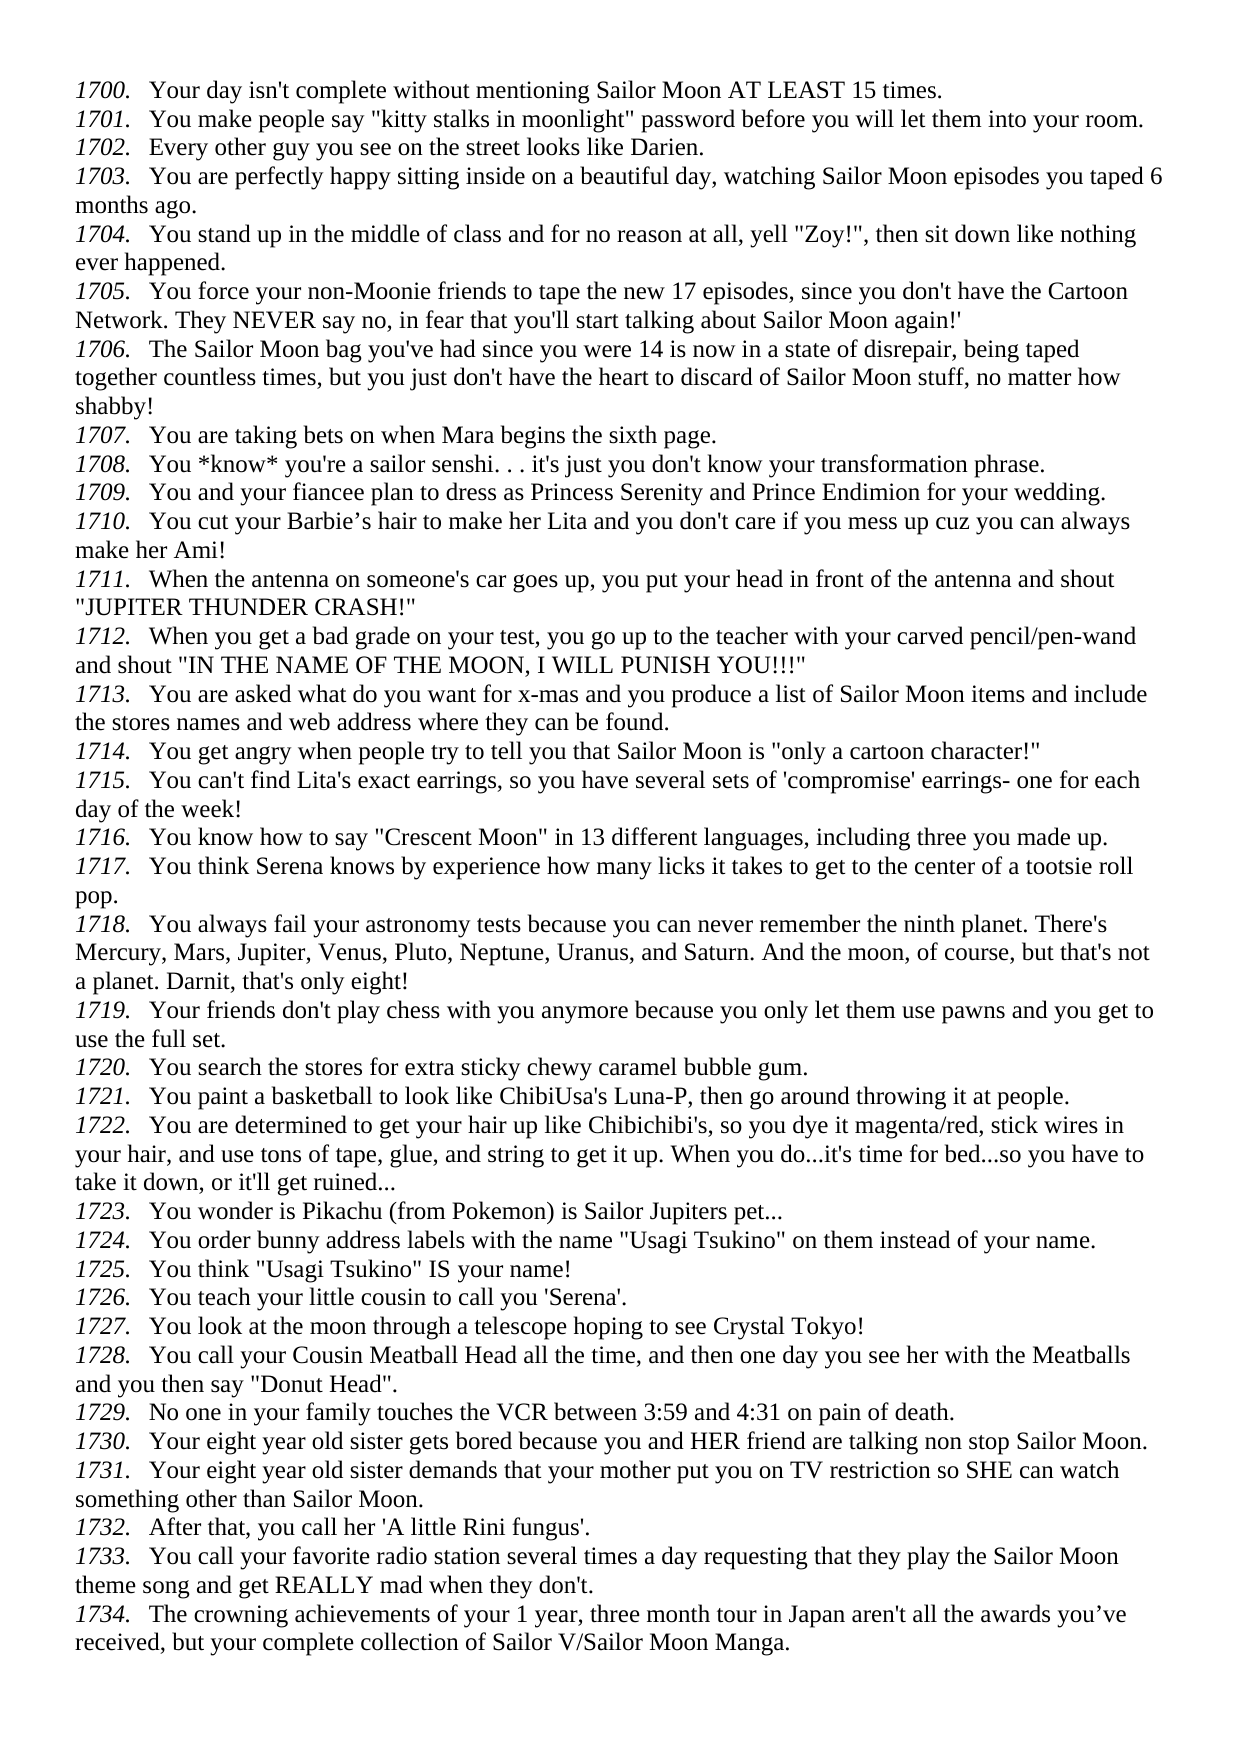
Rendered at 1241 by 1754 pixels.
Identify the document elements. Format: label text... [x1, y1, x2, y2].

list Every other guy you see on the street looks like Darien. [75, 132, 1165, 161]
list You paint a basketball to look like ChibiUsa's Luna-P, then go around throwing it at people. [75, 1081, 1165, 1110]
list You know how to say "Crescent Moon" in 13 different languages, including three you made up. [75, 822, 1165, 851]
list You *know* you're a sailor senshi. . . it's just you don't know your transformation phrase. [75, 449, 1165, 477]
list You teach your little cousin to call you 'Serena'. [75, 1282, 1165, 1311]
list You force your non-Moonie friends to tape the new 17 episodes, since you don't have the Cartoon Network. They NEVER say no, in fear that you'll start talking about Sailor Moon again!' [75, 276, 1165, 334]
list You search the stores for extra sticky chewy caramel bubble gum. [75, 1052, 1165, 1081]
list You are perfectly happy sitting inside on a beautiful day, watching Sailor Moon episodes you taped 6 months ago. [75, 161, 1165, 219]
list After that, you call her 'A little Rini fungus'. [75, 1512, 1165, 1541]
list Your eight year old sister gets bored because you and HER friend are talking non stop Sailor Moon. [75, 1426, 1165, 1455]
list The crowning achievements of your 1 year, three month tour in Japan aren't all the awards you’ve received, but your complete collection of Sailor V/Sailor Moon Manga. [75, 1599, 1165, 1656]
list You are taking bets on when Mara begins the sixth page. [75, 420, 1165, 449]
list You and your fiancee plan to dress as Princess Serenity and Prince Endimion for your wedding. [75, 477, 1165, 506]
list You wonder is Pikachu (from Pokemon) is Sailor Jupiters pet... [75, 1196, 1165, 1225]
list Your day isn't complete without mentioning Sailor Moon AT LEAST 15 times. [75, 75, 1165, 104]
list The Sailor Moon bag you've had since you were 14 is now in a state of disrepair, being taped together countless times, but you just don't have the heart to discard of Sailor Moon stuff, no matter how shabby! [75, 334, 1165, 420]
list You can't find Lita's exact earrings, so you have several sets of 'compromise' earrings- one for each day of the week! [75, 765, 1165, 822]
list You make people say "kitty stalks in moonlight" password before you will let them into your room. [75, 104, 1165, 132]
list You are determined to get your hair up like Chibichibi's, so you dye it magenta/red, stick wires in your hair, and use tons of tape, glue, and string to get it up. When you do...it's time for bed...so you have to take it down, or it'll get ruined... [75, 1110, 1165, 1196]
list You cut your Barbie’s hair to make her Lita and you don't care if you mess up cuz you can always make her Ami! [75, 506, 1165, 564]
list No one in your family touches the VCR between 3:59 and 4:31 on pain of death. [75, 1397, 1165, 1426]
list You stand up in the middle of class and for no reason at all, yell "Zoy!", then sit down like nothing ever happened. [75, 219, 1165, 276]
list You call your favorite radio station several times a day requesting that they play the Sailor Moon theme song and get REALLY mad when they don't. [75, 1541, 1165, 1599]
list You think "Usagi Tsukino" IS your name! [75, 1254, 1165, 1282]
list You always fail your astronomy tests because you can never remember the ninth planet. There's Mercury, Mars, Jupiter, Venus, Pluto, Neptune, Uranus, and Saturn. And the moon, of course, but that's not a planet. Darnit, that's only eight! [75, 909, 1165, 995]
list You look at the moon through a telescope hoping to see Crystal Tokyo! [75, 1311, 1165, 1340]
list You think Serena knows by experience how many licks it takes to get to the center of a tootsie roll pop. [75, 851, 1165, 909]
list Your eight year old sister demands that your mother put you on TV restriction so SHE can watch something other than Sailor Moon. [75, 1455, 1165, 1512]
list Your friends don't play chess with you anymore because you only let them use pawns and you get to use the full set. [75, 995, 1165, 1052]
list You get angry when people try to tell you that Sailor Moon is "only a cartoon character!" [75, 736, 1165, 765]
list When you get a bad grade on your test, you go up to the teacher with your carved pencil/pen-wand and shout "IN THE NAME OF THE MOON, I WILL PUNISH YOU!!!" [75, 621, 1165, 679]
list You call your Cousin Meatball Head all the time, and then one day you see her with the Meatballs and you then say "Donut Head". [75, 1340, 1165, 1397]
list You order bunny address labels with the name "Usagi Tsukino" on them instead of your name. [75, 1225, 1165, 1254]
list When the antenna on someone's car goes up, you put your head in front of the antenna and shout "JUPITER THUNDER CRASH!" [75, 564, 1165, 621]
list You are asked what do you want for x-mas and you produce a list of Sailor Moon items and include the stores names and web address where they can be found. [75, 679, 1165, 736]
